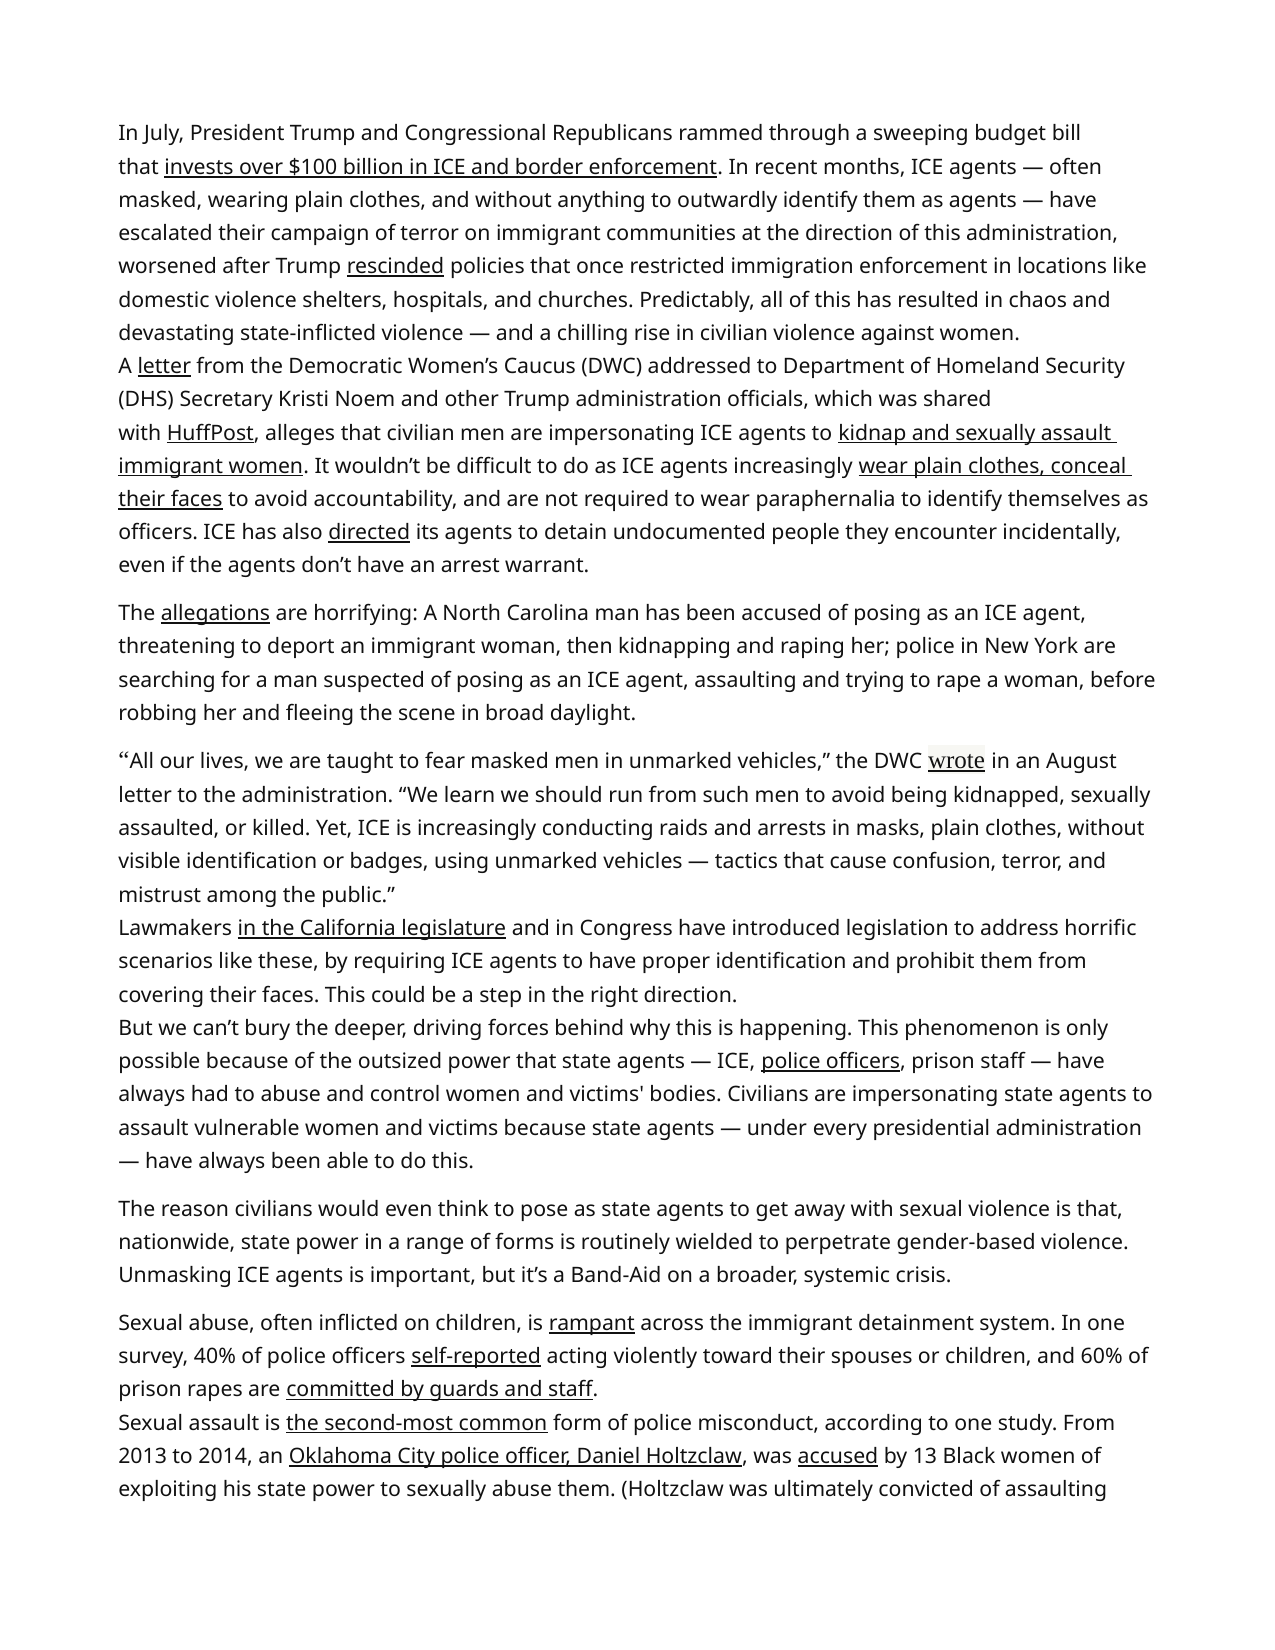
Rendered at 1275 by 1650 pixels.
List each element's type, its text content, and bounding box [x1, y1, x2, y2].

text Lawmakers in the California legislature and in Congress have introduced legislation to address horrific scenarios like these, by requiring ICE agents to have proper identification and prohibit them from covering their faces. This could be a step in the right direction. [118, 913, 1157, 1008]
text The allegations are horrifying: A North Carolina man has been accused of posing as an ICE agent, threatening to deport an immigrant woman, then kidnapping and raping her; police in New York are searching for a man suspected of posing as an ICE agent, assaulting and trying to rape a woman, before robbing her and fleeing the scene in broad daylight. [118, 598, 1157, 727]
text In July, President Trump and Congressional Republicans rammed through a sweeping budget bill that invests over $100 billion in ICE and border enforcement. In recent months, ICE agents — often masked, wearing plain clothes, and without anything to outwardly identify them as agents — have escalated their campaign of terror on immigrant communities at the direction of this administration, worsened after Trump rescinded policies that once restricted immigration enforcement in locations like domestic violence shelters, hospitals, and churches. Predictably, all of this has resulted in chaos and devastating state-inflicted violence — and a chilling rise in civilian violence against women. [118, 118, 1157, 346]
text But we can’t bury the deeper, driving forces behind why this is happening. This phenomenon is only possible because of the outsized power that state agents — ICE, police officers, prison staff — have always had to abuse and control women and victims' bodies. Civilians are impersonating state agents to assault vulnerable women and victims because state agents — under every presidential administration — have always been able to do this. [118, 1013, 1157, 1174]
text The reason civilians would even think to pose as state agents to get away with sexual violence is that, nationwide, state power in a range of forms is routinely wielded to perpetrate gender-based violence. Unmasking ICE agents is important, but it’s a Band-Aid on a broader, systemic crisis. [118, 1193, 1157, 1289]
text A letter from the Democratic Women’s Caucus (DWC) addressed to Department of Homeland Security (DHS) Secretary Kristi Noem and other Trump administration officials, which was shared with HuffPost, alleges that civilian men are impersonating ICE agents to kidnap and sexually assault immigrant women. It wouldn’t be difficult to do as ICE agents increasingly wear plain clothes, conceal their faces to avoid accountability, and are not required to wear paraphernalia to identify themselves as officers. ICE has also directed its agents to detain undocumented people they encounter incidentally, even if the agents don’t have an arrest warrant. [118, 351, 1157, 579]
text “All our lives, we are taught to fear masked men in unmarked vehicles,” the DWC wrote in an August letter to the administration. “We learn we should run from such men to avoid being kidnapped, sexually assaulted, or killed. Yet, ICE is increasingly conducting raids and arrests in masks, plain clothes, without visible identification or badges, using unmarked vehicles — tactics that cause confusion, terror, and mistrust among the public.” [118, 745, 1157, 908]
text Sexual assault is the second-most common form of police misconduct, according to one study. From 2013 to 2014, an Oklahoma City police officer, Daniel Holtzclaw, was accused by 13 Black women of exploiting his state power to sexually abuse them. (Holtzclaw was ultimately convicted of assaulting [118, 1407, 1157, 1503]
text Sexual abuse, often inflicted on children, is rampant across the immigrant detainment system. In one survey, 40% of police officers self-reported acting violently toward their spouses or children, and 60% of prison rapes are committed by guards and staff. [118, 1308, 1157, 1403]
